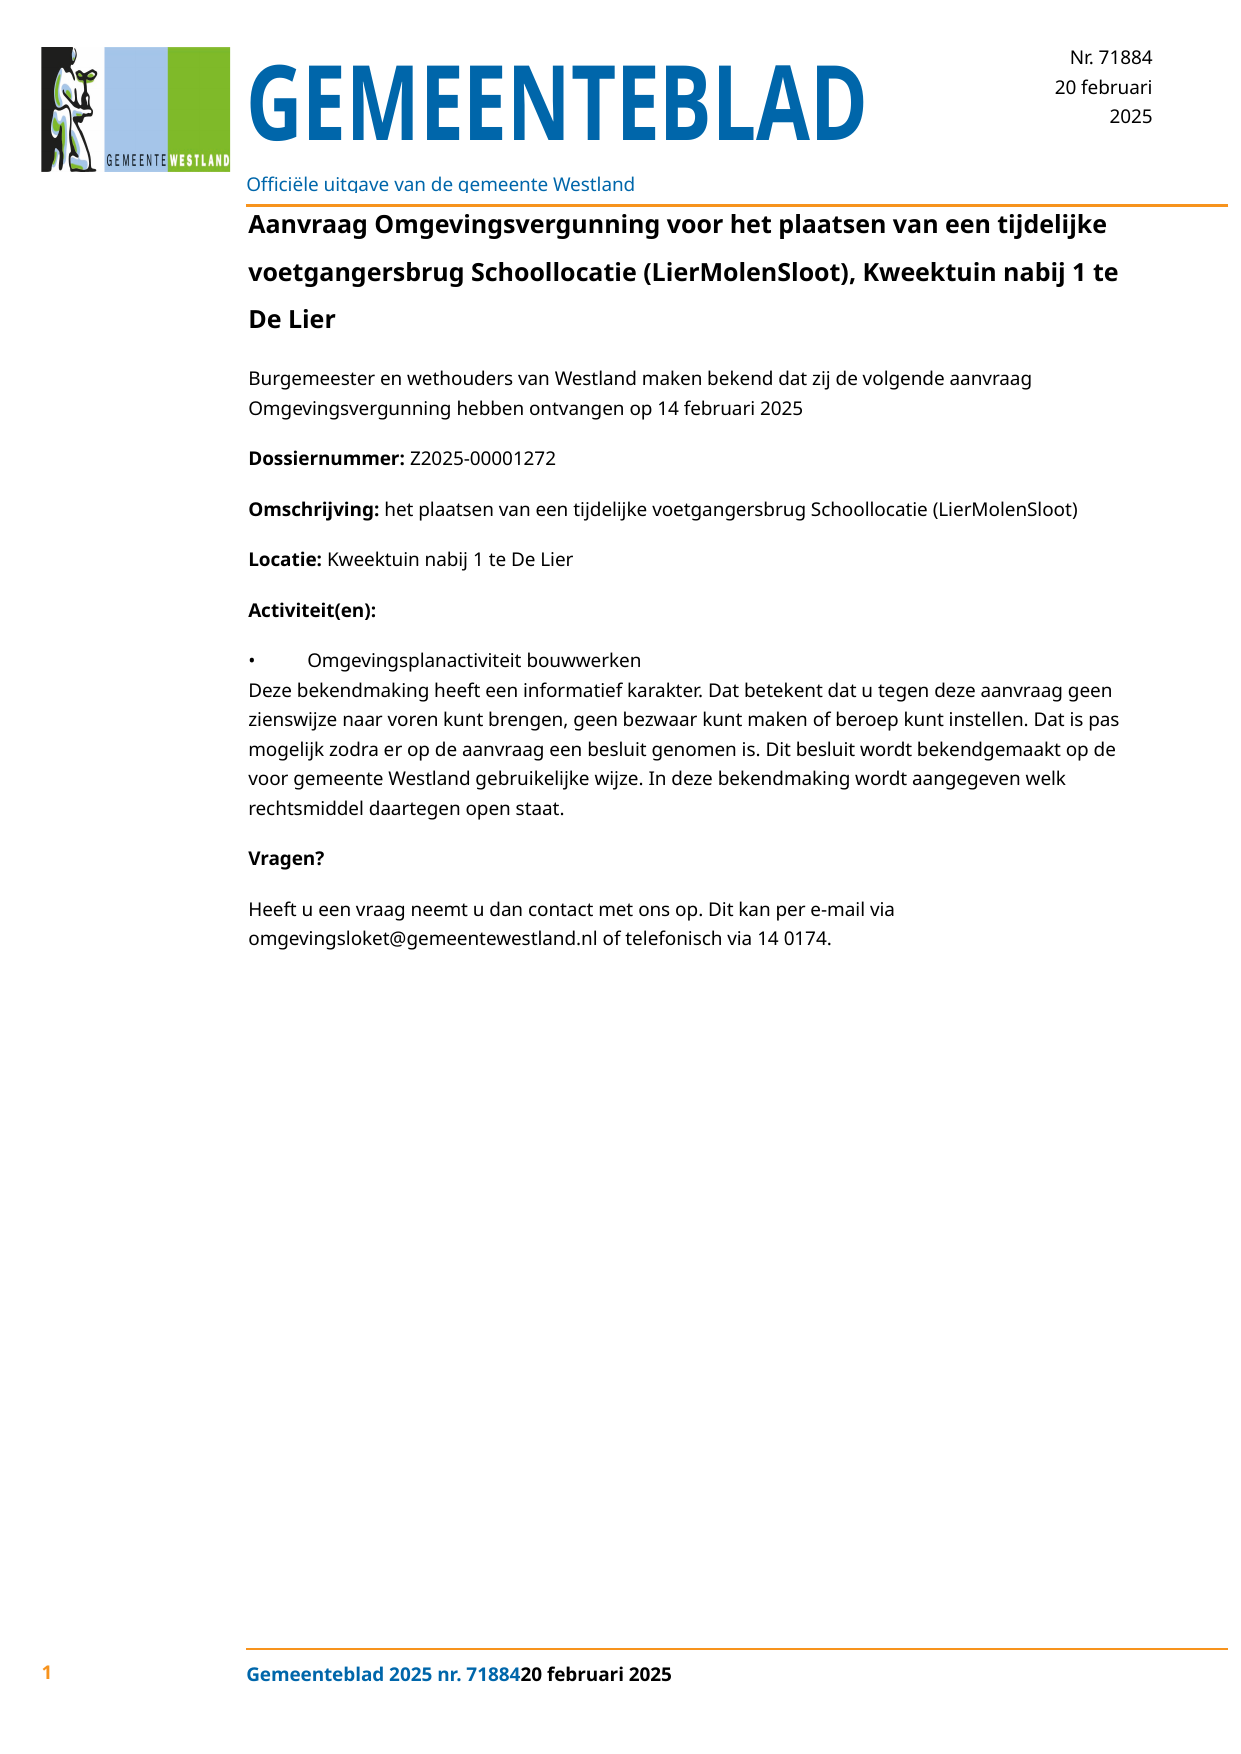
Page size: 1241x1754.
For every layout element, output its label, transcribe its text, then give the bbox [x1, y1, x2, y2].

text Dossiernummer: Z2025-00001272 [248, 446, 1152, 471]
text Aanvraag Omgevingsvergunning voor het plaatsen van een tijdelijke voetgangersbrug Schoollocatie (LierMolenSloot), Kweektuin nabij 1 te De Lier [248, 207, 1152, 336]
text Omschrijving: het plaatsen van een tijdelijke voetgangersbrug Schoollocatie (LierMolenSloot) [248, 496, 1152, 522]
list Omgevingsplanactiviteit bouwwerken [248, 647, 1152, 673]
text Vragen? [248, 846, 1152, 871]
text Activiteit(en): [248, 597, 1152, 622]
text Heeft u een vraag neemt u dan contact met ons op. Dit kan per e-mail via omgevingsloket@gemeentewestland.nl of telefonisch via 14 0174. [248, 896, 1152, 951]
text Burgemeester en wethouders van Westland maken bekend dat zij de volgende aanvraag Omgevingsvergunning hebben ontvangen op 14 februari 2025 [248, 366, 1152, 421]
text Locatie: Kweektuin nabij 1 te De Lier [248, 546, 1152, 572]
text Deze bekendmaking heeft een informatief karakter. Dat betekent dat u tegen deze aanvraag geen zienswijze naar voren kunt brengen, geen bezwaar kunt maken of beroep kunt instellen. Dat is pas mogelijk zodra er op de aanvraag een besluit genomen is. Dit besluit wordt bekendgemaakt op de voor gemeente Westland gebruikelijke wijze. In deze bekendmaking wordt aangegeven welk rechtsmiddel daartegen open staat. [248, 677, 1152, 821]
picture [41, 47, 231, 172]
